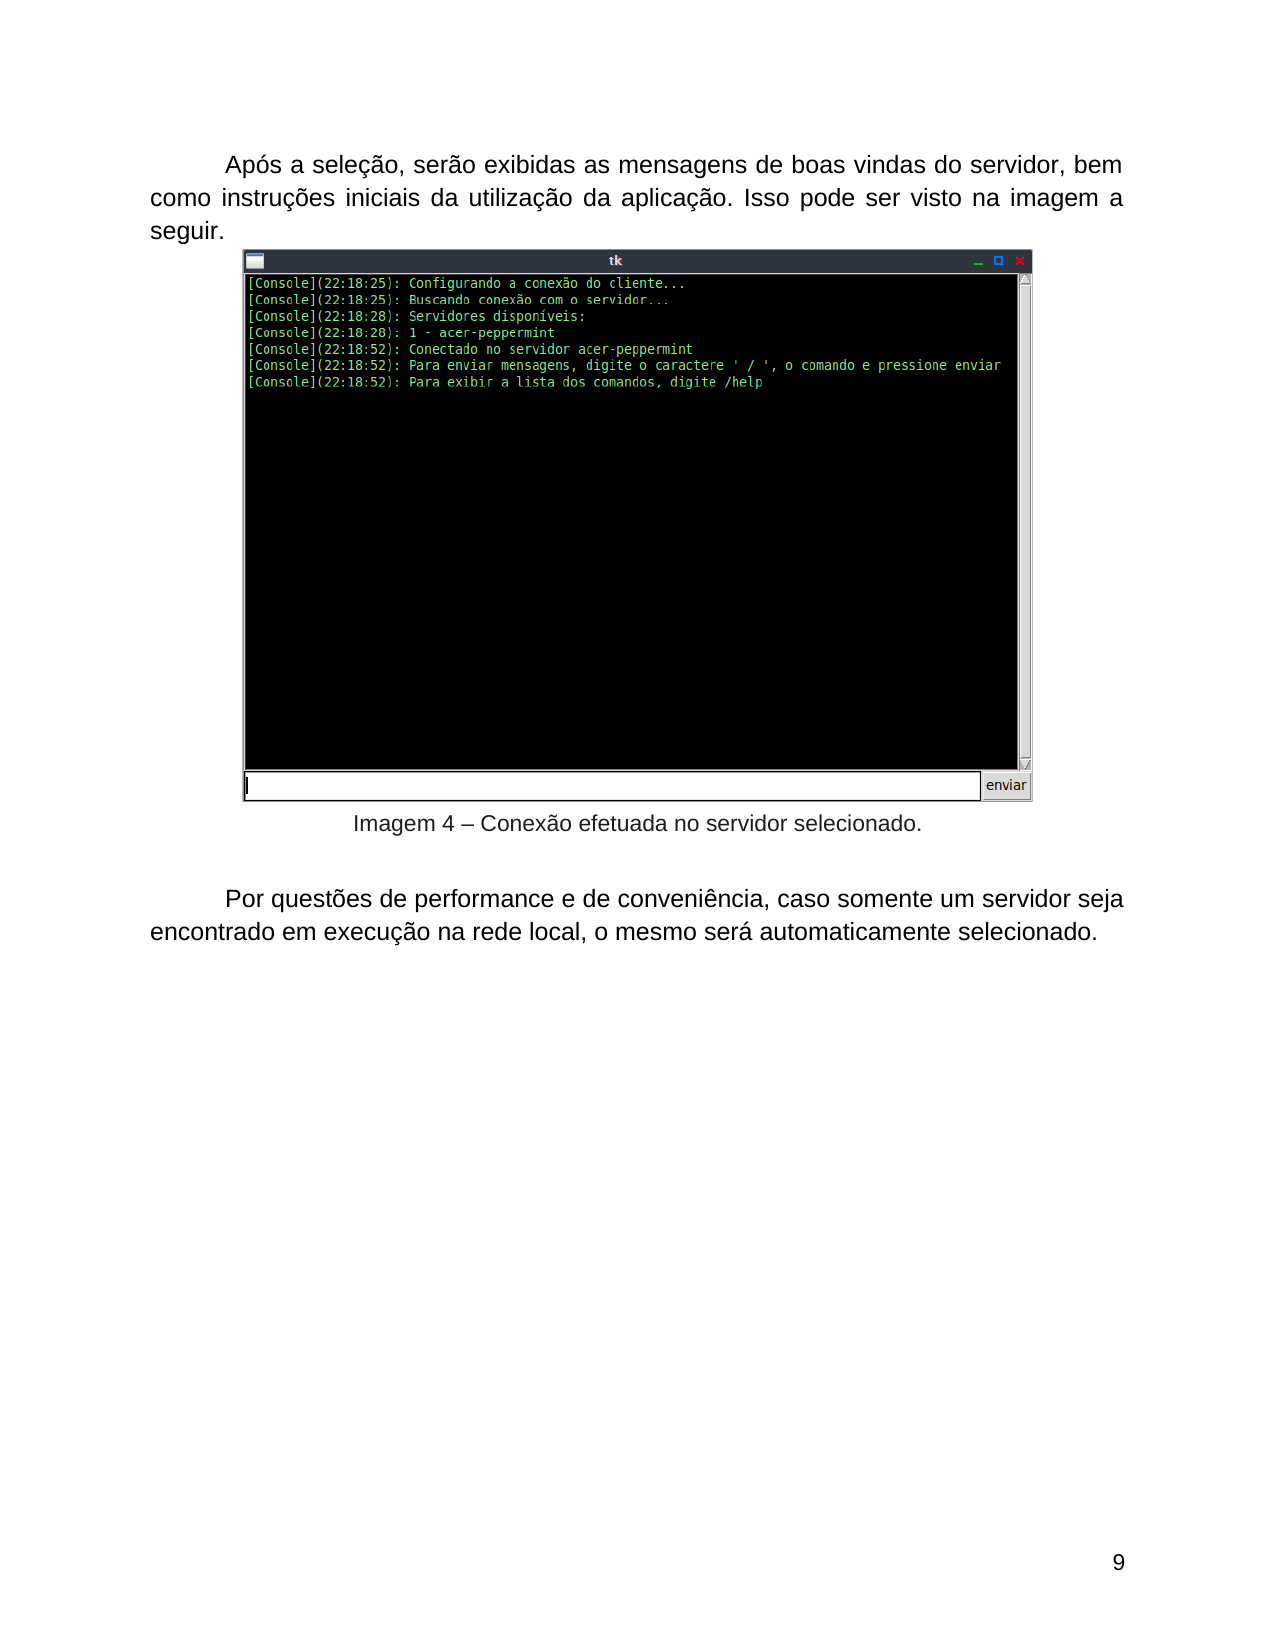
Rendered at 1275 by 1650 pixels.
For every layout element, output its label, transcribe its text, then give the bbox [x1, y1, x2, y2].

text Por questões de performance e de conveniência, caso somente um servidor seja encontrado em execução na rede local, o mesmo será automaticamente selecionado. [150, 884, 1125, 946]
text Imagem 4 – Conexão efetuada no servidor selecionado. [150, 802, 1125, 836]
text Após a seleção, serão exibidas as mensagens de boas vindas do servidor, bem como instruções iniciais da utilização da aplicação. Isso pode ser visto na imagem a seguir. [150, 150, 1125, 245]
picture [242, 249, 1033, 802]
